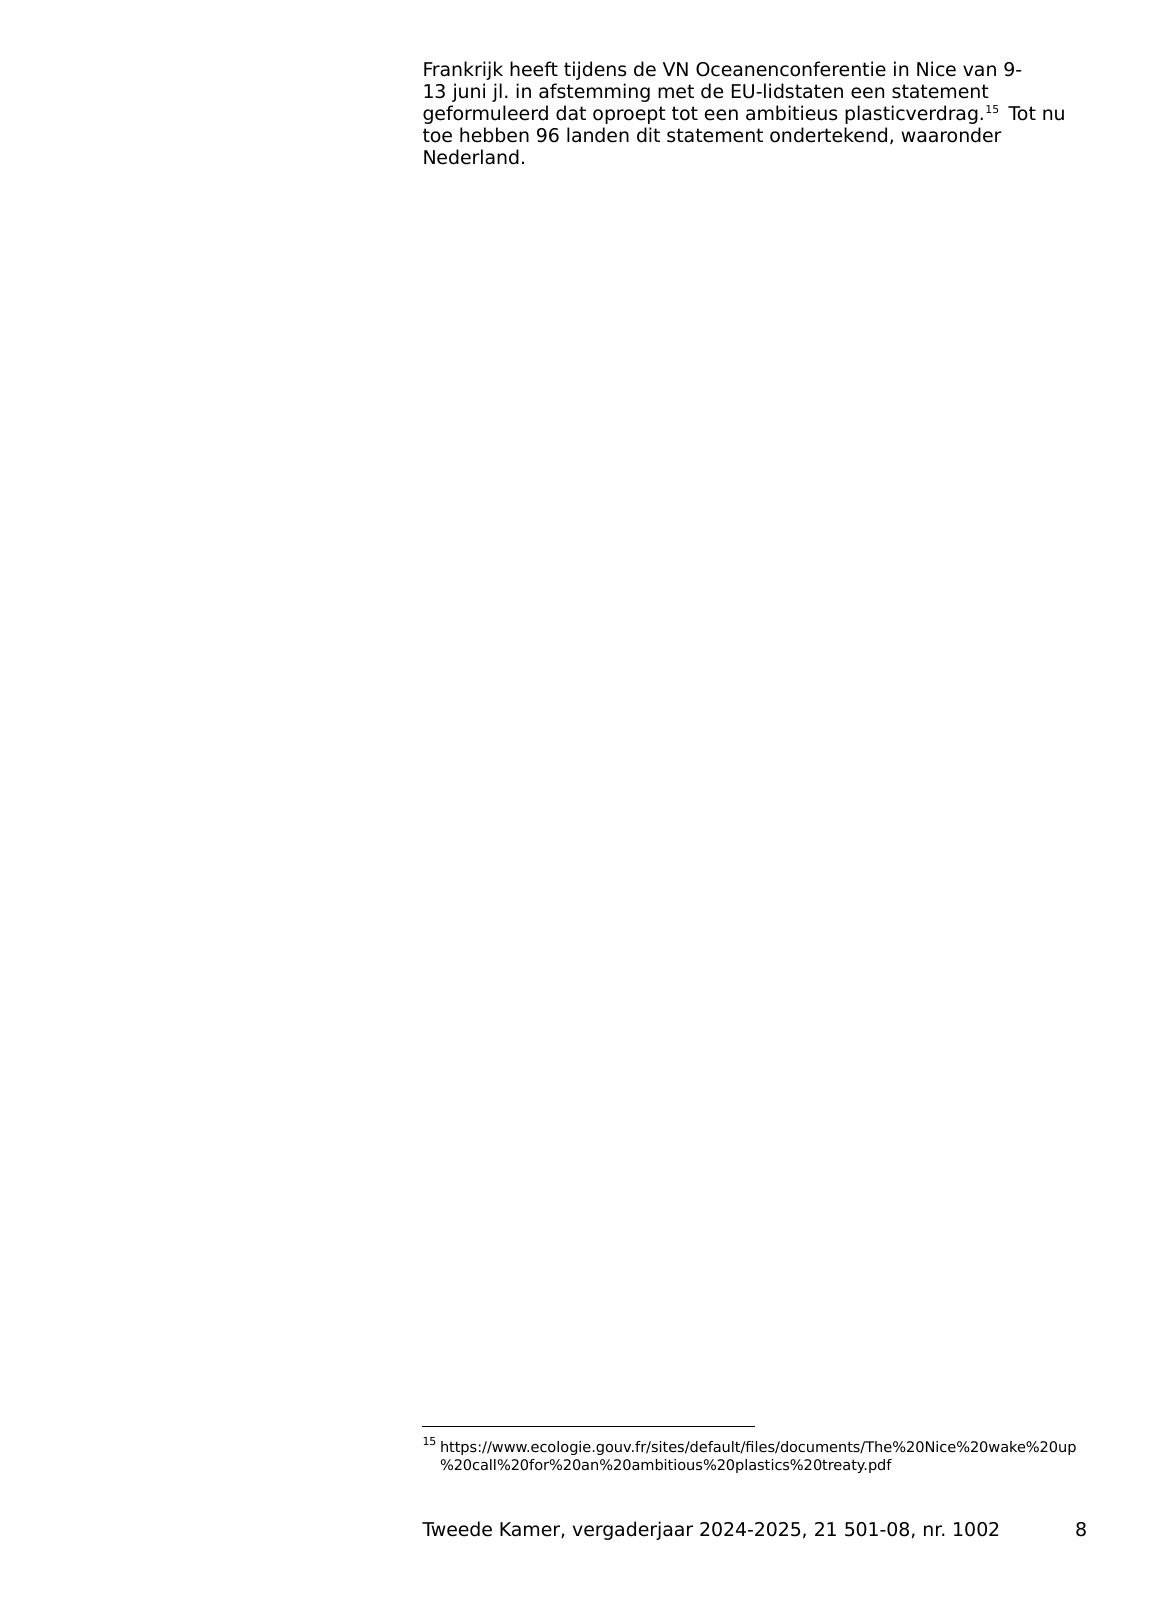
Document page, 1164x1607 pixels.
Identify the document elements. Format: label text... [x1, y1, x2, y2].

text https://www.ecologie.gouv.fr/sites/default/files/documents/The%20Nice%20wake%20up%20call%20for%20an%20ambitious%20plastics%20treaty.pdf [422, 1435, 1087, 1474]
text Frankrijk heeft tijdens de VN Oceanenconferentie in Nice van 9-13 juni jl. in afstemming met de EU-lidstaten een statement geformuleerd dat oproept tot een ambitieus plasticverdrag. Tot nu toe hebben 96 landen dit statement ondertekend, waaronder Nederland. [422, 59, 1087, 169]
